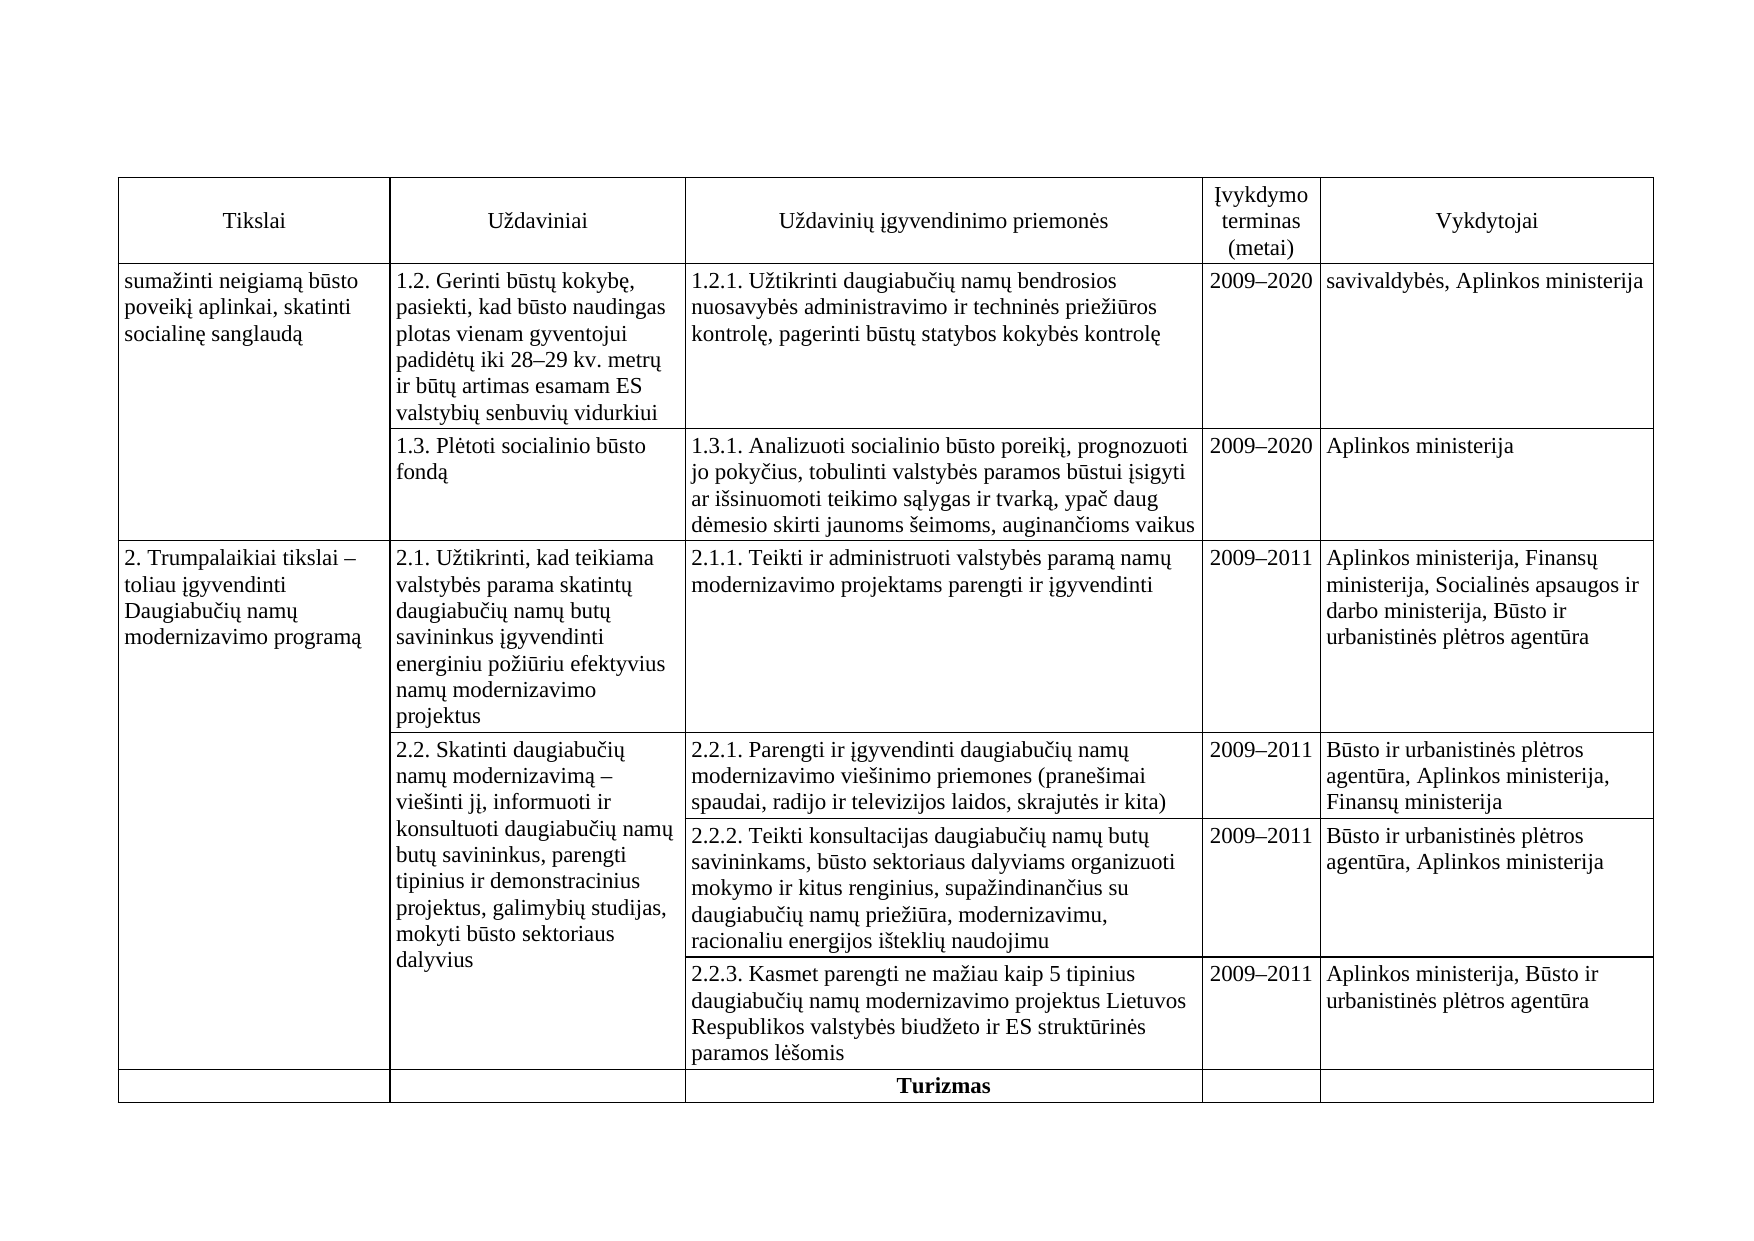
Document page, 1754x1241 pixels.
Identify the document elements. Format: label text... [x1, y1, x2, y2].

table_cell 2.2. Skatinti daugiabučių namų modernizavimą –viešinti jį, informuoti ir konsultuoti daugiabučių namų butų savininkus, parengti tipinius ir demonstracinius projektus, galimybių studijas, mokyti būsto sektoriaus dalyvius [391, 733, 685, 1069]
table_cell Būsto ir urbanistinės plėtros agentūra, Aplinkos ministerija [1321, 819, 1653, 956]
table_cell 1.2.1. Užtikrinti daugiabučių namų bendrosios nuosavybės administravimo ir techninės priežiūros kontrolę, pagerinti būstų statybos kokybės kontrolę [686, 264, 1202, 428]
table_header Tikslai [119, 178, 389, 263]
table_cell 2. Trumpalaikiai tikslai – toliau įgyvendinti Daugiabučių namų modernizavimo programą [119, 541, 389, 1069]
table_cell 2009–2011 [1203, 958, 1320, 1069]
table_cell 1.3. Plėtoti socialinio būsto fondą [391, 429, 685, 540]
table_cell 1.2. Gerinti būstų kokybę, pasiekti, kad būsto naudingas plotas vienam gyventojui padidėtų iki 28–29 kv. metrų ir būtų artimas esamam ES valstybių senbuvių vidurkiui [391, 264, 685, 428]
table_cell sumažinti neigiamą būsto poveikį aplinkai, skatinti socialinę sanglaudą [119, 264, 389, 540]
table_cell [391, 1070, 685, 1102]
table_cell 2009–2011 [1203, 819, 1320, 956]
table_cell 2009–2011 [1203, 541, 1320, 732]
table_cell 1.3.1. Analizuoti socialinio būsto poreikį, prognozuoti jo pokyčius, tobulinti valstybės paramos būstui įsigyti ar išsinuomoti teikimo sąlygas ir tvarką, ypač daug dėmesio skirti jaunoms šeimoms, auginančioms vaikus [686, 429, 1202, 540]
table_cell Aplinkos ministerija, Finansų ministerija, Socialinės apsaugos ir darbo ministerija, Būsto ir urbanistinės plėtros agentūra [1321, 541, 1653, 732]
table_cell Aplinkos ministerija, Būsto ir urbanistinės plėtros agentūra [1321, 958, 1653, 1069]
table_cell 2.1.1. Teikti ir administruoti valstybės paramą namų modernizavimo projektams parengti ir įgyvendinti [686, 541, 1202, 732]
table_cell 2009–2020 [1203, 429, 1320, 540]
table_cell Aplinkos ministerija [1321, 429, 1653, 540]
table_cell 2.2.1. Parengti ir įgyvendinti daugiabučių namų modernizavimo viešinimo priemones (pranešimai spaudai, radijo ir televizijos laidos, skrajutės ir kita) [686, 733, 1202, 818]
table_cell 2.2.3. Kasmet parengti ne mažiau kaip 5 tipinius daugiabučių namų modernizavimo projektus Lietuvos Respublikos valstybės biudžeto ir ES struktūrinės paramos lėšomis [686, 958, 1202, 1069]
table_cell 2.1. Užtikrinti, kad teikiama valstybės parama skatintų daugiabučių namų butų savininkus įgyvendinti energiniu požiūriu efektyvius namų modernizavimo projektus [391, 541, 685, 732]
table_cell Būsto ir urbanistinės plėtros agentūra, Aplinkos ministerija, Finansų ministerija [1321, 733, 1653, 818]
table_cell [1321, 1070, 1653, 1102]
table_cell Turizmas [686, 1070, 1202, 1102]
table_cell 2.2.2. Teikti konsultacijas daugiabučių namų butų savininkams, būsto sektoriaus dalyviams organizuoti mokymo ir kitus renginius, supažindinančius su daugiabučių namų priežiūra, modernizavimu, racionaliu energijos išteklių naudojimu [686, 819, 1202, 956]
table_header Uždaviniai [391, 178, 685, 263]
table_cell 2009–2020 [1203, 264, 1320, 428]
table_cell savivaldybės, Aplinkos ministerija [1321, 264, 1653, 428]
table_header Uždavinių įgyvendinimo priemonės [686, 178, 1202, 263]
table_header Įvykdymo terminas (metai) [1203, 178, 1320, 263]
table_cell 2009–2011 [1203, 733, 1320, 818]
table_cell [119, 1070, 389, 1102]
table_header Vykdytojai [1321, 178, 1653, 263]
table_cell [1203, 1070, 1320, 1102]
